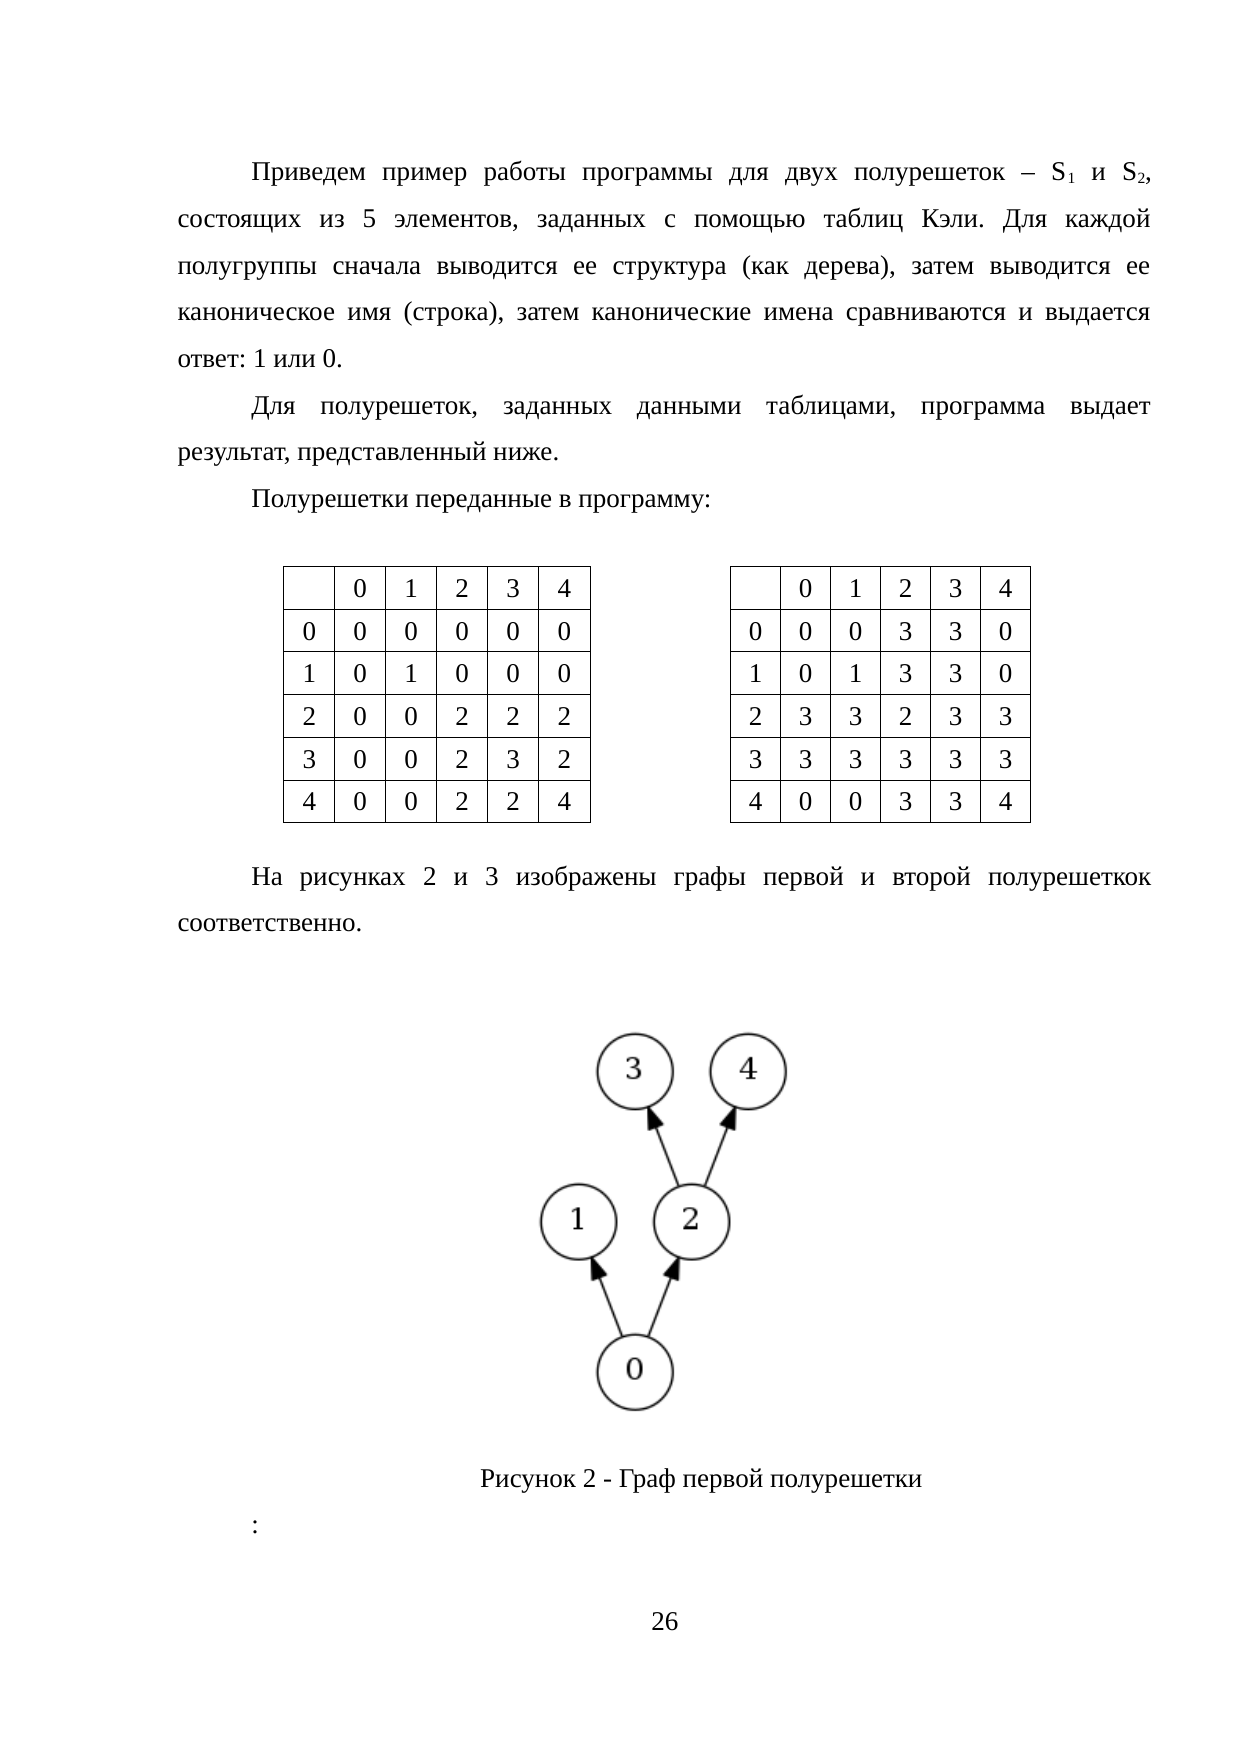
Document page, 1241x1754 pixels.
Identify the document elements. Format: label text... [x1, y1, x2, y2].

table_cell 4 [539, 781, 590, 822]
table_cell 3 [831, 738, 880, 779]
table_cell 3 [881, 781, 930, 822]
table_cell 2 [437, 738, 487, 779]
table_header 2 [881, 567, 930, 609]
table_header [591, 566, 730, 822]
table_cell 0 [284, 610, 334, 651]
table_header [177, 566, 283, 822]
table_cell 0 [386, 610, 436, 651]
table_cell 3 [931, 610, 980, 651]
text Приведем пример работы программы для двух полурешеток – S1 и S2, состоящих из 5 элементов, заданных с помощью таблиц Кэли. Для каждой полугруппы сначала выводится ее структура (как дерева), затем выводится ее каноническое имя (строка), затем канонические имена сравниваются и выдается ответ: 1 или 0. [177, 155, 1152, 373]
text Полурешетки переданные в программу: [177, 482, 1152, 513]
table_cell 2 [488, 695, 538, 737]
table_cell 0 [539, 610, 590, 651]
table_cell 0 [981, 652, 1030, 694]
table_cell 2 [284, 695, 334, 737]
table_cell 3 [981, 695, 1030, 737]
picture [533, 1026, 795, 1419]
table_header [284, 567, 334, 609]
table_cell 4 [981, 781, 1030, 822]
table_cell 1 [731, 652, 780, 694]
table_cell 3 [931, 781, 980, 822]
table_cell 3 [781, 695, 830, 737]
table_cell 0 [437, 610, 487, 651]
table_header 1 [831, 567, 880, 609]
table_cell 0 [831, 610, 880, 651]
table_header 1 [386, 567, 436, 609]
table_header [731, 567, 780, 609]
table_header 4 [539, 567, 590, 609]
table_cell 1 [386, 652, 436, 694]
table_cell 0 [488, 652, 538, 694]
table_cell 0 [981, 610, 1030, 651]
table_cell 2 [539, 738, 590, 779]
table_cell 3 [881, 652, 930, 694]
table_cell 2 [437, 781, 487, 822]
table_header 0 [781, 567, 830, 609]
text На рисунках 2 и 3 изображены графы первой и второй полурешеткок соответственно. [177, 860, 1152, 938]
table_header 0 [335, 567, 385, 609]
table_cell 2 [881, 695, 930, 737]
table_header 2 [437, 567, 487, 609]
table_cell 3 [881, 738, 930, 779]
table_cell 1 [284, 652, 334, 694]
text : [177, 1508, 1152, 1539]
table_cell 0 [386, 695, 436, 737]
table_cell 2 [488, 781, 538, 822]
table_cell 3 [931, 695, 980, 737]
table_cell 2 [731, 695, 780, 737]
table_cell 3 [731, 738, 780, 779]
table_cell 3 [881, 610, 930, 651]
table_cell 0 [488, 610, 538, 651]
table_cell 2 [539, 695, 590, 737]
table_cell 0 [335, 695, 385, 737]
table_header 4 [981, 567, 1030, 609]
table_header 3 [931, 567, 980, 609]
table_cell 0 [386, 781, 436, 822]
table_cell 0 [539, 652, 590, 694]
table_cell 0 [335, 610, 385, 651]
table_cell 0 [437, 652, 487, 694]
table_cell 3 [931, 652, 980, 694]
table_header 3 [488, 567, 538, 609]
table_cell 0 [386, 738, 436, 779]
table_cell 3 [931, 738, 980, 779]
table_cell 0 [781, 652, 830, 694]
table_cell 4 [731, 781, 780, 822]
table_cell 3 [781, 738, 830, 779]
table_cell 2 [437, 695, 487, 737]
table_cell 0 [335, 652, 385, 694]
text Рисунок 2 - Граф первой полурешетки [177, 1462, 1152, 1493]
table_cell 4 [284, 781, 334, 822]
table_cell 3 [284, 738, 334, 779]
table_cell 0 [731, 610, 780, 651]
table_cell 1 [831, 652, 880, 694]
table_cell 3 [981, 738, 1030, 779]
table_cell 3 [831, 695, 880, 737]
table_cell 0 [335, 781, 385, 822]
table_cell 0 [831, 781, 880, 822]
table_cell 0 [781, 781, 830, 822]
table_cell 3 [488, 738, 538, 779]
table_cell 0 [335, 738, 385, 779]
table_cell 0 [781, 610, 830, 651]
table_header [1031, 566, 1152, 822]
text Для полурешеток, заданных данными таблицами, программа выдает результат, представленный ниже. [177, 389, 1152, 467]
